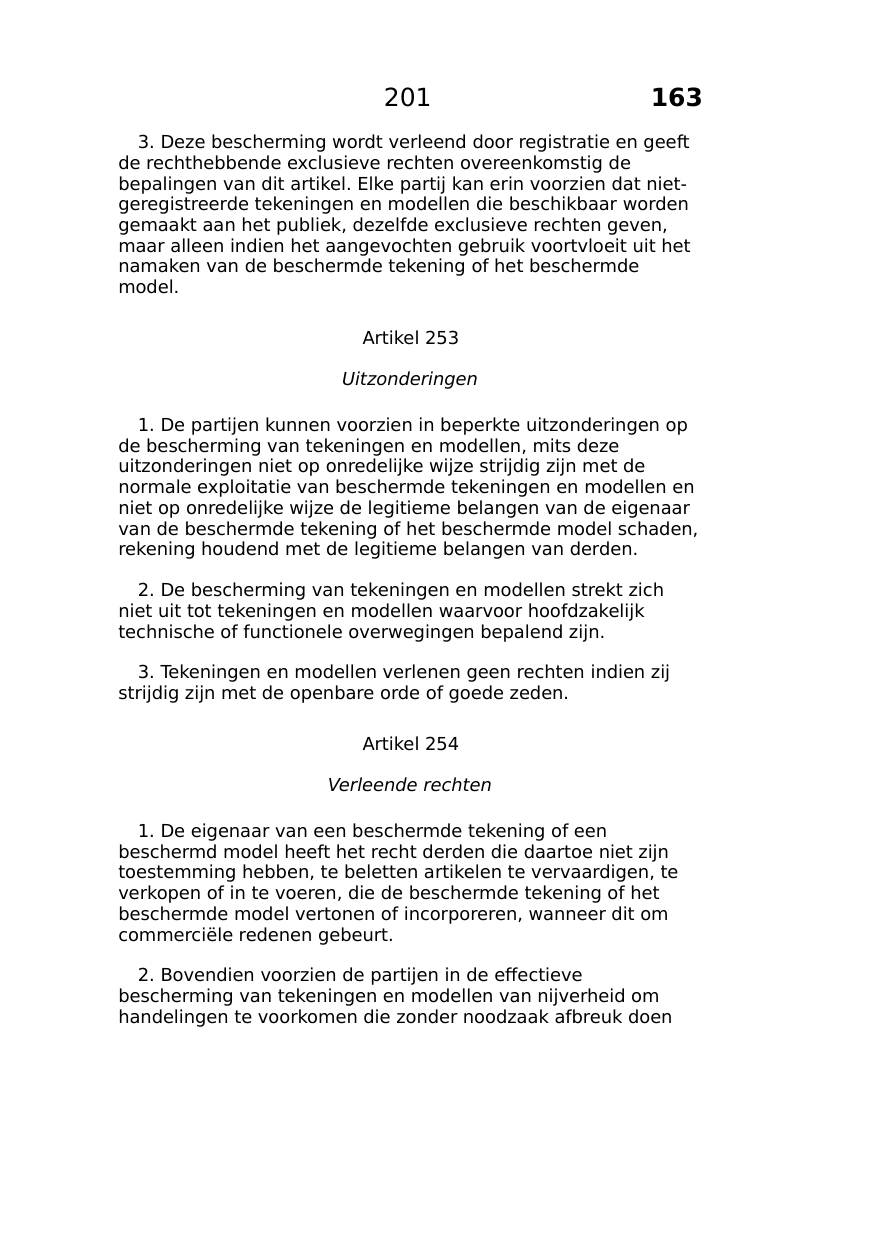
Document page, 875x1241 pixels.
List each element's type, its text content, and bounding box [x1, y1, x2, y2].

subtitle Artikel 254 Verleende rechten [118, 734, 703, 796]
text 2. De bescherming van tekeningen en modellen strekt zich niet uit tot tekeningen en modellen waarvoor hoofdzakelijk technische of functionele overwegingen bepalend zijn. [118, 580, 703, 642]
text 3. Tekeningen en modellen verlenen geen rechten indien zij strijdig zijn met de openbare orde of goede zeden. [118, 662, 703, 704]
text 3. Deze bescherming wordt verleend door registratie en geeft de rechthebbende exclusieve rechten overeenkomstig de bepalingen van dit artikel. Elke partij kan erin voorzien dat niet-geregistreerde tekeningen en modellen die beschikbaar worden gemaakt aan het publiek, dezelfde exclusieve rechten geven, maar alleen indien het aangevochten gebruik voortvloeit uit het namaken van de beschermde tekening of het beschermde model. [118, 132, 703, 298]
text 2. Bovendien voorzien de partijen in de effectieve bescherming van tekeningen en modellen van nijverheid om handelingen te voorkomen die zonder noodzaak afbreuk doen [118, 965, 703, 1027]
subtitle Artikel 253 Uitzonderingen [118, 328, 703, 390]
text 1. De partijen kunnen voorzien in beperkte uitzonderingen op de bescherming van tekeningen en modellen, mits deze uitzonderingen niet op onredelijke wijze strijdig zijn met de normale exploitatie van beschermde tekeningen en modellen en niet op onredelijke wijze de legitieme belangen van de eigenaar van de beschermde tekening of het beschermde model schaden, rekening houdend met de legitieme belangen van derden. [118, 415, 703, 560]
text 1. De eigenaar van een beschermde tekening of een beschermd model heeft het recht derden die daartoe niet zijn toestemming hebben, te beletten artikelen te vervaardigen, te verkopen of in te voeren, die de beschermde tekening of het beschermde model vertonen of incorporeren, wanneer dit om commerciële redenen gebeurt. [118, 821, 703, 945]
